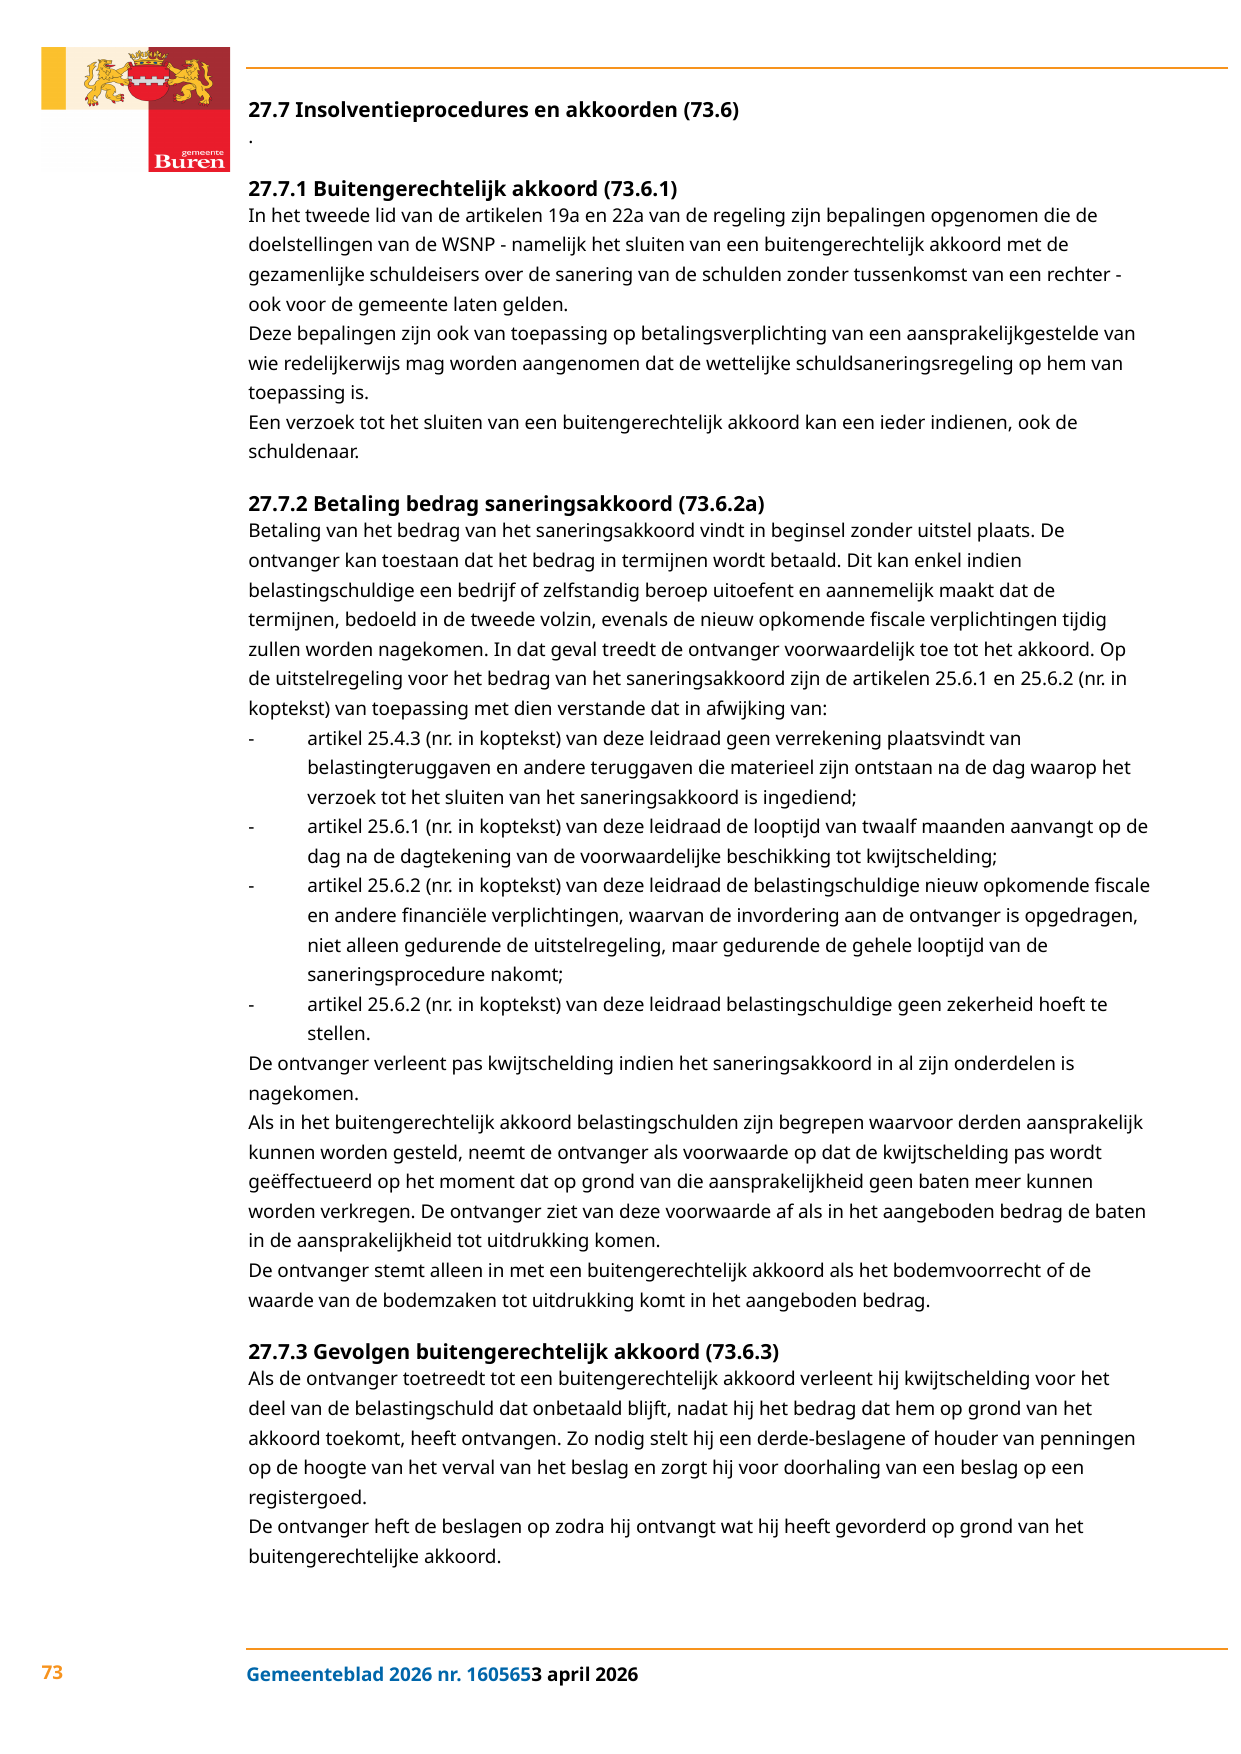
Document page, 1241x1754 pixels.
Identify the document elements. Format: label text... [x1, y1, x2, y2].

text Als in het buitengerechtelijk akkoord belastingschulden zijn begrepen waarvoor derden aansprakelijk kunnen worden gesteld, neemt de ontvanger als voorwaarde op dat de kwijtschelding pas wordt geëffectueerd op het moment dat op grond van die aansprakelijkheid geen baten meer kunnen worden verkregen. De ontvanger ziet van deze voorwaarde af als in het aangeboden bedrag de baten in de aansprakelijkheid tot uitdrukking komen. [248, 1109, 1152, 1253]
text 27.7.2 Betaling bedrag saneringsakkoord (73.6.2a) [248, 489, 1152, 518]
text De ontvanger verleent pas kwijtschelding indien het saneringsakkoord in al zijn onderdelen is nagekomen. [248, 1050, 1152, 1105]
text Betaling van het bedrag van het saneringsakkoord vindt in beginsel zonder uitstel plaats. De ontvanger kan toestaan dat het bedrag in termijnen wordt betaald. Dit kan enkel indien belastingschuldige een bedrijf of zelfstandig beroep uitoefent en aannemelijk maakt dat de termijnen, bedoeld in de tweede volzin, evenals de nieuw opkomende fiscale verplichtingen tijdig zullen worden nagekomen. In dat geval treedt de ontvanger voorwaardelijk toe tot het akkoord. Op de uitstelregeling voor het bedrag van het saneringsakkoord zijn de artikelen 25.6.1 en 25.6.2 (nr. in koptekst) van toepassing met dien verstande dat in afwijking van: [248, 518, 1152, 721]
text Als de ontvanger toetreedt tot een buitengerechtelijk akkoord verleent hij kwijtschelding voor het deel van de belastingschuld dat onbetaald blijft, nadat hij het bedrag dat hem op grond van het akkoord toekomt, heeft ontvangen. Zo nodig stelt hij een derde-beslagene of houder van penningen op de hoogte van het verval van het beslag en zorgt hij voor doorhaling van een beslag op een registergoed. [248, 1366, 1152, 1510]
list artikel 25.6.2 (nr. in koptekst) van deze leidraad de belastingschuldige nieuw opkomende fiscale en andere financiële verplichtingen, waarvan de invordering aan de ontvanger is opgedragen, niet alleen gedurende de uitstelregeling, maar gedurende de gehele looptijd van de saneringsprocedure nakomt; [248, 873, 1152, 987]
text 27.7.3 Gevolgen buitengerechtelijk akkoord (73.6.3) [248, 1337, 1152, 1366]
text De ontvanger heft de beslagen op zodra hij ontvangt wat hij heeft gevorderd op grond van het buitengerechtelijke akkoord. [248, 1513, 1152, 1569]
list artikel 25.6.2 (nr. in koptekst) van deze leidraad belastingschuldige geen zekerheid hoeft te stellen. [248, 991, 1152, 1046]
list artikel 25.4.3 (nr. in koptekst) van deze leidraad geen verrekening plaatsvindt van belastingteruggaven en andere teruggaven die materieel zijn ontstaan na de dag waarop het verzoek tot het sluiten van het saneringsakkoord is ingediend; [248, 725, 1152, 809]
text Een verzoek tot het sluiten van een buitengerechtelijk akkoord kan een ieder indienen, ook de schuldenaar. [248, 409, 1152, 464]
text 27.7 Insolventieprocedures en akkoorden (73.6) [248, 95, 1152, 123]
text In het tweede lid van de artikelen 19a en 22a van de regeling zijn bepalingen opgenomen die de doelstellingen van de WSNP - namelijk het sluiten van een buitengerechtelijk akkoord met de gezamenlijke schuldeisers over de sanering van de schulden zonder tussenkomst van een rechter - ook voor de gemeente laten gelden. [248, 202, 1152, 317]
text De ontvanger stemt alleen in met een buitengerechtelijk akkoord als het bodemvoorrecht of de waarde van de bodemzaken tot uitdrukking komt in het aangeboden bedrag. [248, 1257, 1152, 1312]
list artikel 25.6.1 (nr. in koptekst) van deze leidraad de looptijd van twaalf maanden aanvangt op de dag na de dagtekening van de voorwaardelijke beschikking tot kwijtschelding; [248, 813, 1152, 869]
text 27.7.1 Buitengerechtelijk akkoord (73.6.1) [248, 174, 1152, 202]
text . [248, 123, 1152, 149]
picture [41, 47, 231, 172]
text Deze bepalingen zijn ook van toepassing op betalingsverplichting van een aansprakelijkgestelde van wie redelijkerwijs mag worden aangenomen dat de wettelijke schuldsaneringsregeling op hem van toepassing is. [248, 320, 1152, 405]
